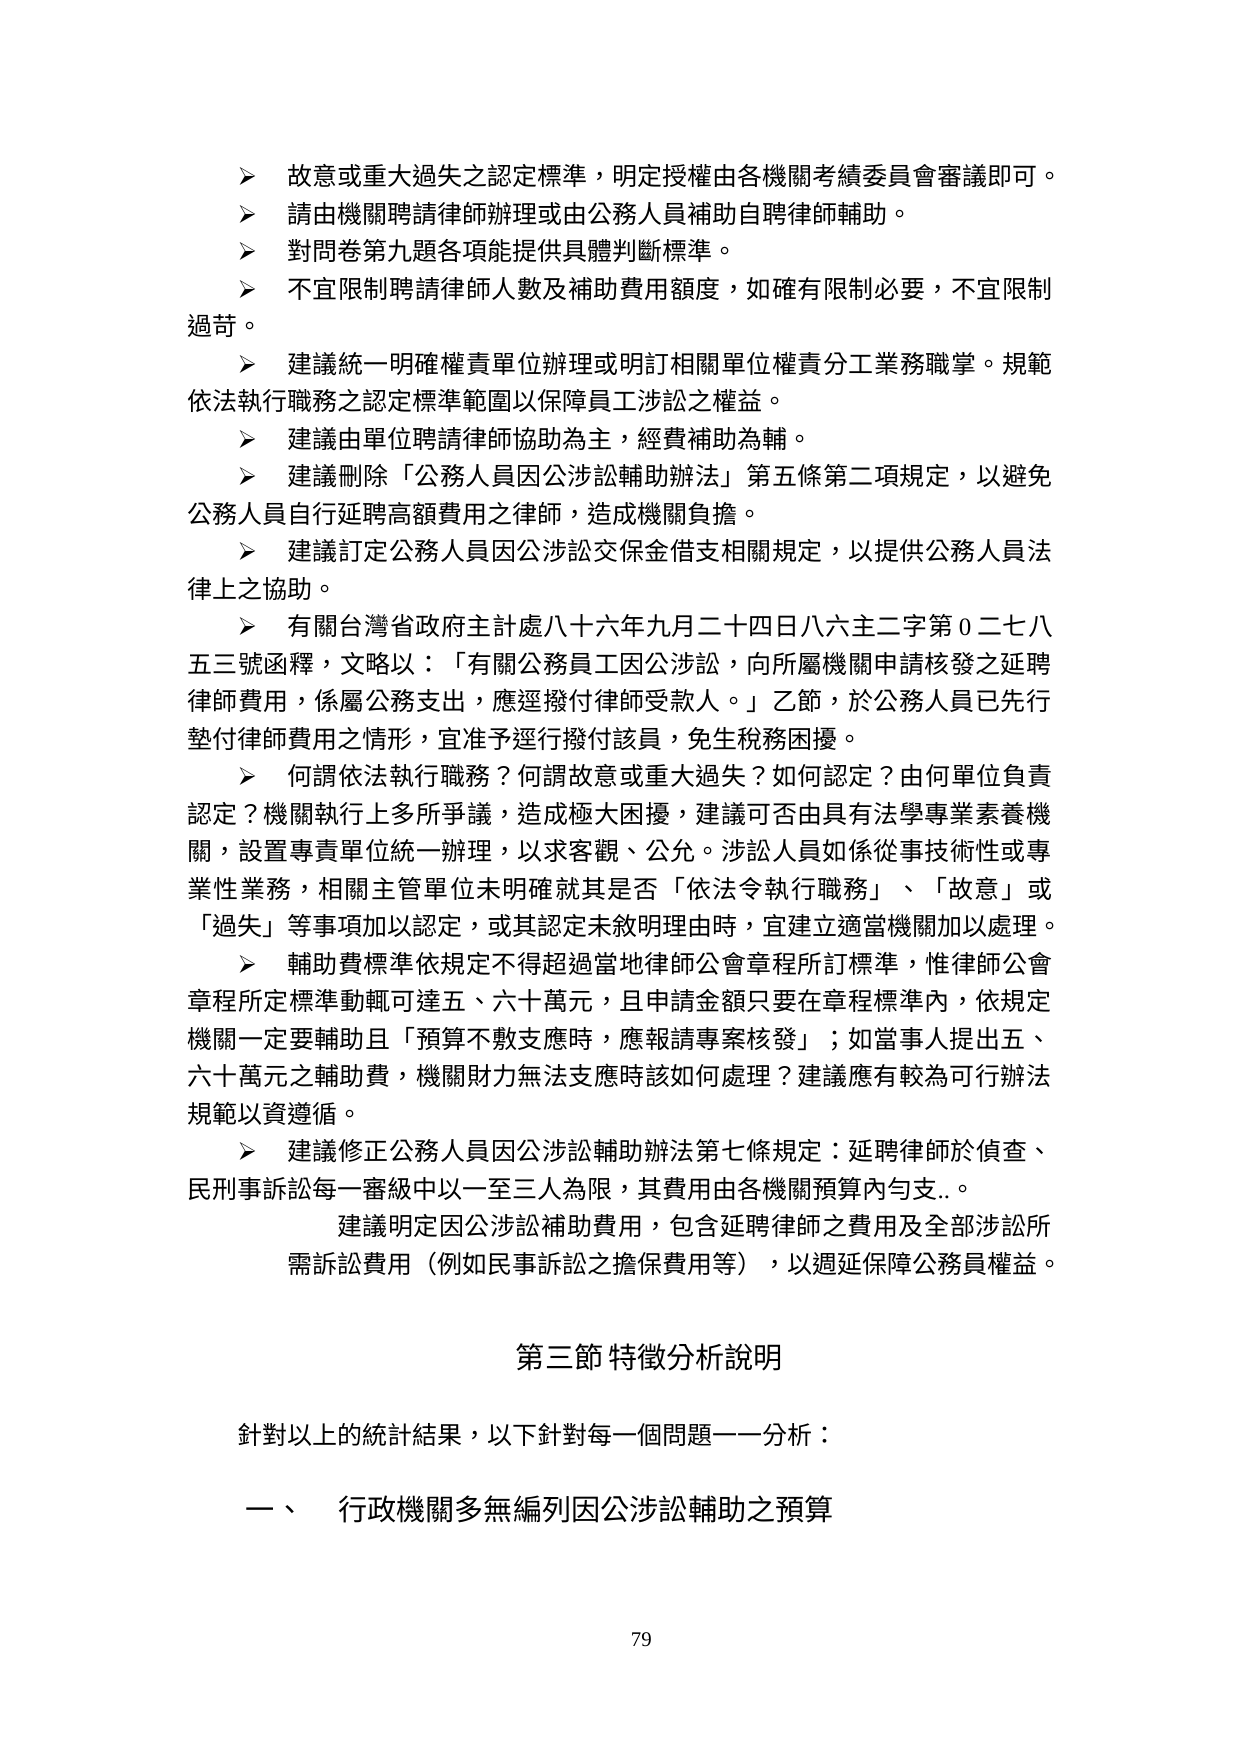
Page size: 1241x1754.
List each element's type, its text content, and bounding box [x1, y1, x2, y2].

list 建議由單位聘請律師協助為主，經費補助為輔。 [187, 412, 1053, 450]
list 輔助費標準依規定不得超過當地律師公會章程所訂標準，惟律師公會章程所定標準動輒可達五、六十萬元，且申請金額只要在章程標準內，依規定機關一定要輔助且「預算不敷支應時，應報請專案核發」；如當事人提出五、六十萬元之輔助費，機關財力無法支應時該如何處理？建議應有較為可行辦法規範以資遵循。 [187, 937, 1053, 1125]
list 對問卷第九題各項能提供具體判斷標準。 [187, 225, 1053, 262]
list 故意或重大過失之認定標準，明定授權由各機關考績委員會審議即可。 [187, 150, 1053, 187]
list 特徵分析說明 [187, 1312, 1053, 1387]
list 建議刪除「公務人員因公涉訟輔助辦法」第五條第二項規定，以避免公務人員自行延聘高額費用之律師，造成機關負擔。 [187, 450, 1053, 525]
list 有關台灣省政府主計處八十六年九月二十四日八六主二字第0二七八五三號函釋，文略以：「有關公務員工因公涉訟，向所屬機關申請核發之延聘律師費用，係屬公務支出，應逕撥付律師受款人。」乙節，於公務人員已先行墊付律師費用之情形，宜准予逕行撥付該員，免生稅務困擾。 [187, 600, 1053, 750]
list 不宜限制聘請律師人數及補助費用額度，如確有限制必要，不宜限制過苛。 [187, 262, 1053, 337]
list 建議統一明確權責單位辦理或明訂相關單位權責分工業務職掌。規範依法執行職務之認定標準範圍以保障員工涉訟之權益。 [187, 337, 1053, 412]
list 建議修正公務人員因公涉訟輔助辦法第七條規定：延聘律師於偵查、民刑事訴訟每一審級中以一至三人為限，其費用由各機關預算內勻支..。 [187, 1125, 1053, 1200]
text 建議明定因公涉訟補助費用，包含延聘律師之費用及全部涉訟所需訴訟費用（例如民事訴訟之擔保費用等），以週延保障公務員權益。 [287, 1200, 1053, 1275]
list 何謂依法執行職務？何謂故意或重大過失？如何認定？由何單位負責認定？機關執行上多所爭議，造成極大困擾，建議可否由具有法學專業素養機關，設置專責單位統一辦理，以求客觀、公允。涉訟人員如係從事技術性或專業性業務，相關主管單位未明確就其是否「依法令執行職務」、「故意」或「過失」等事項加以認定，或其認定未敘明理由時，宜建立適當機關加以處理。 [187, 750, 1053, 937]
list 建議訂定公務人員因公涉訟交保金借支相關規定，以提供公務人員法律上之協助。 [187, 525, 1053, 600]
text 針對以上的統計結果，以下針對每一個問題一一分析： [187, 1409, 1053, 1446]
list 行政機關多無編列因公涉訟輔助之預算 [187, 1464, 1053, 1539]
list 請由機關聘請律師辦理或由公務人員補助自聘律師輔助。 [187, 187, 1053, 225]
